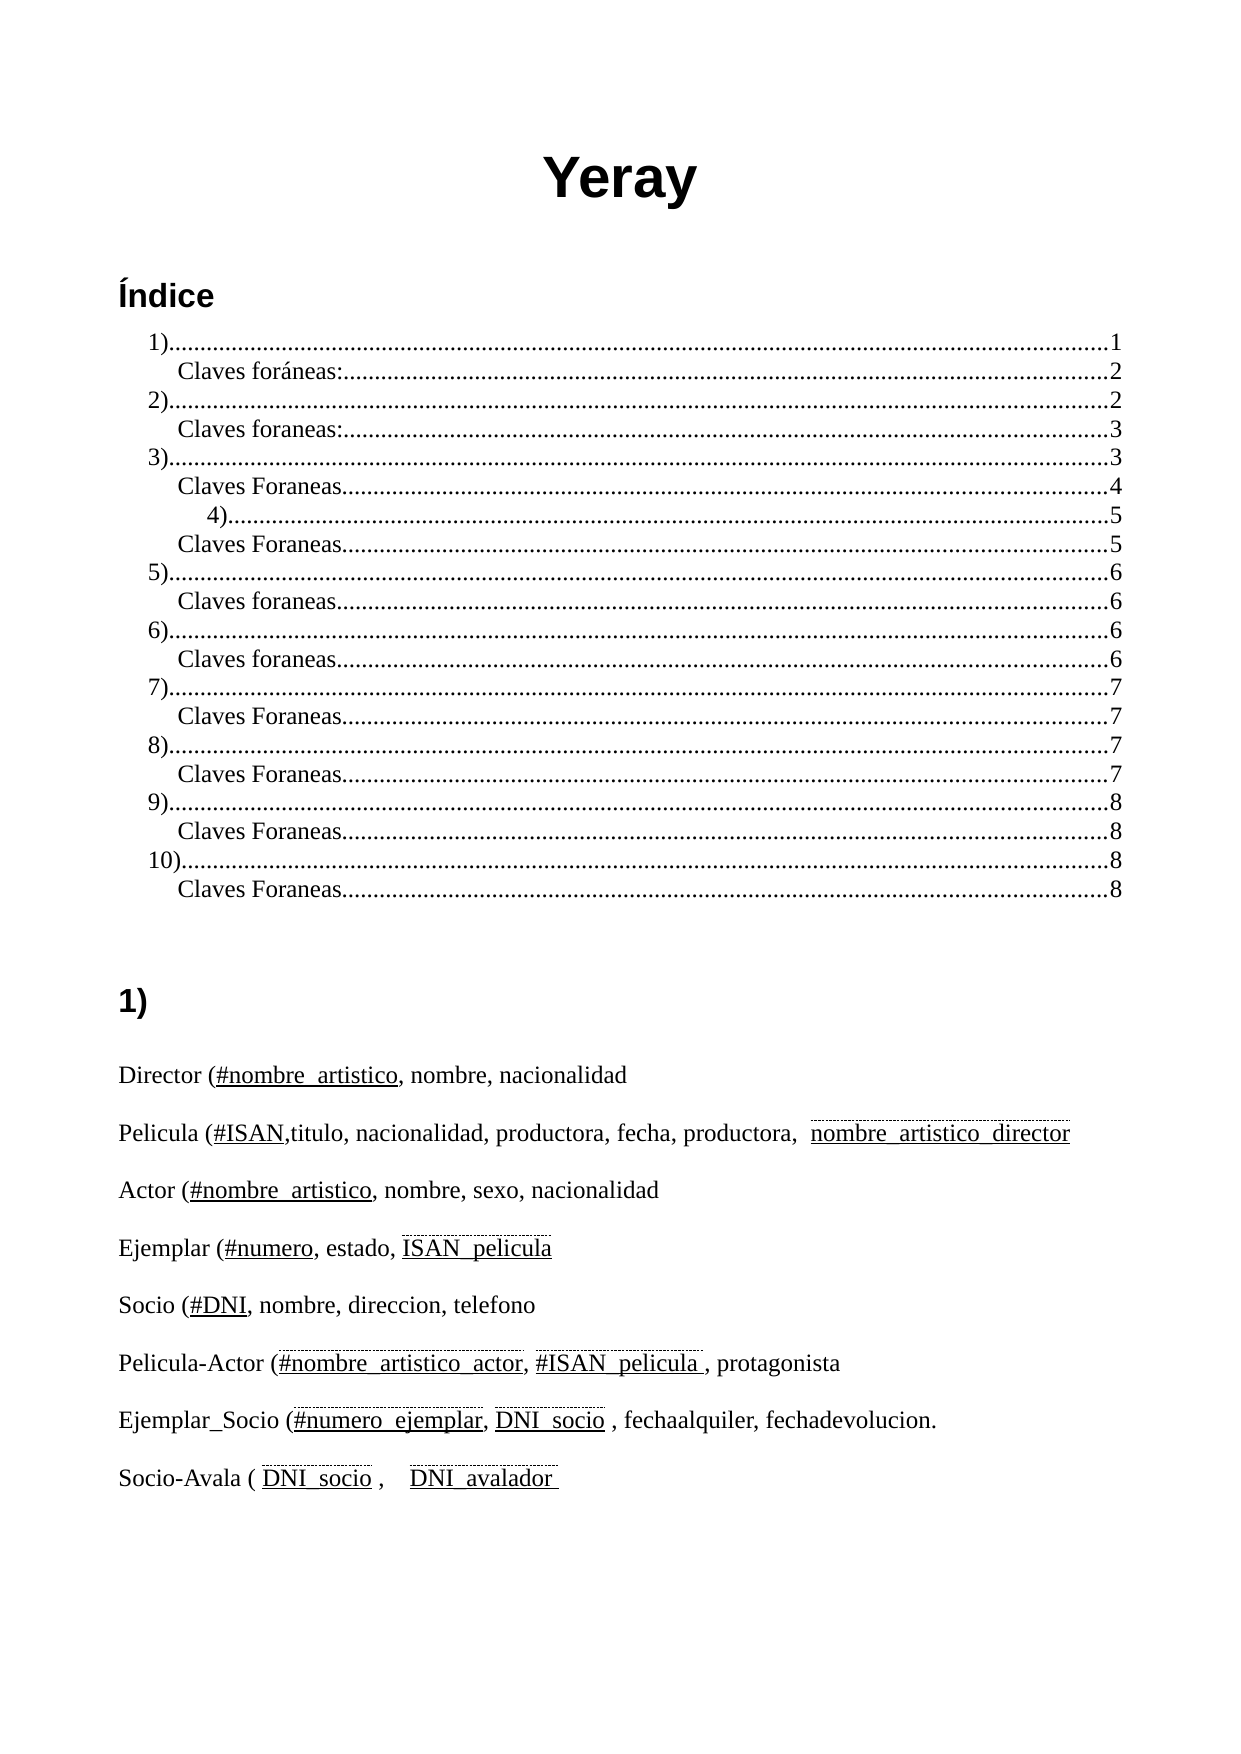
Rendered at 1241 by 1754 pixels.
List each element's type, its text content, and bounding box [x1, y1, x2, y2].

subtitle 1) [118, 981, 1122, 1019]
text Socio (#DNI, nombre, direccion, telefono [118, 1290, 1122, 1319]
text Claves foraneas: 3 [177, 414, 1122, 442]
text Claves foraneas 6 [177, 586, 1122, 615]
text Claves Foraneas 8 [177, 816, 1122, 845]
text Claves Foraneas 5 [177, 529, 1122, 557]
text Claves Foraneas 4 [177, 471, 1122, 500]
text Pelicula (#ISAN,titulo, nacionalidad, productora, fecha, productora, nombre_artistico_director [118, 1118, 1122, 1147]
text 1) 1 [148, 327, 1122, 356]
text 4) 5 [207, 500, 1122, 529]
subtitle Índice [118, 276, 1122, 315]
text Ejemplar_Socio (#numero_ejemplar, DNI_socio , fechaalquiler, fechadevolucion. [118, 1405, 1122, 1434]
title Yeray [118, 143, 1122, 210]
text 10) 8 [148, 845, 1122, 874]
text Ejemplar (#numero, estado, ISAN_pelicula [118, 1233, 1122, 1262]
text Pelicula-Actor (#nombre_artistico_actor, #ISAN_pelicula , protagonista [118, 1348, 1122, 1377]
text 7) 7 [148, 672, 1122, 701]
text 6) 6 [148, 615, 1122, 644]
text Claves Foraneas 7 [177, 701, 1122, 730]
text Claves foráneas: 2 [177, 356, 1122, 385]
text 9) 8 [148, 787, 1122, 816]
text Claves Foraneas 8 [177, 874, 1122, 902]
text Actor (#nombre_artistico, nombre, sexo, nacionalidad [118, 1175, 1122, 1204]
text Socio-Avala ( DNI_socio , DNI_avalador [118, 1463, 1122, 1492]
text 5) 6 [148, 557, 1122, 586]
text 2) 2 [148, 385, 1122, 414]
text 8) 7 [148, 730, 1122, 759]
text Claves foraneas 6 [177, 644, 1122, 672]
text Director (#nombre_artistico, nombre, nacionalidad [118, 1060, 1122, 1089]
text 3) 3 [148, 442, 1122, 471]
text Claves Foraneas 7 [177, 759, 1122, 787]
